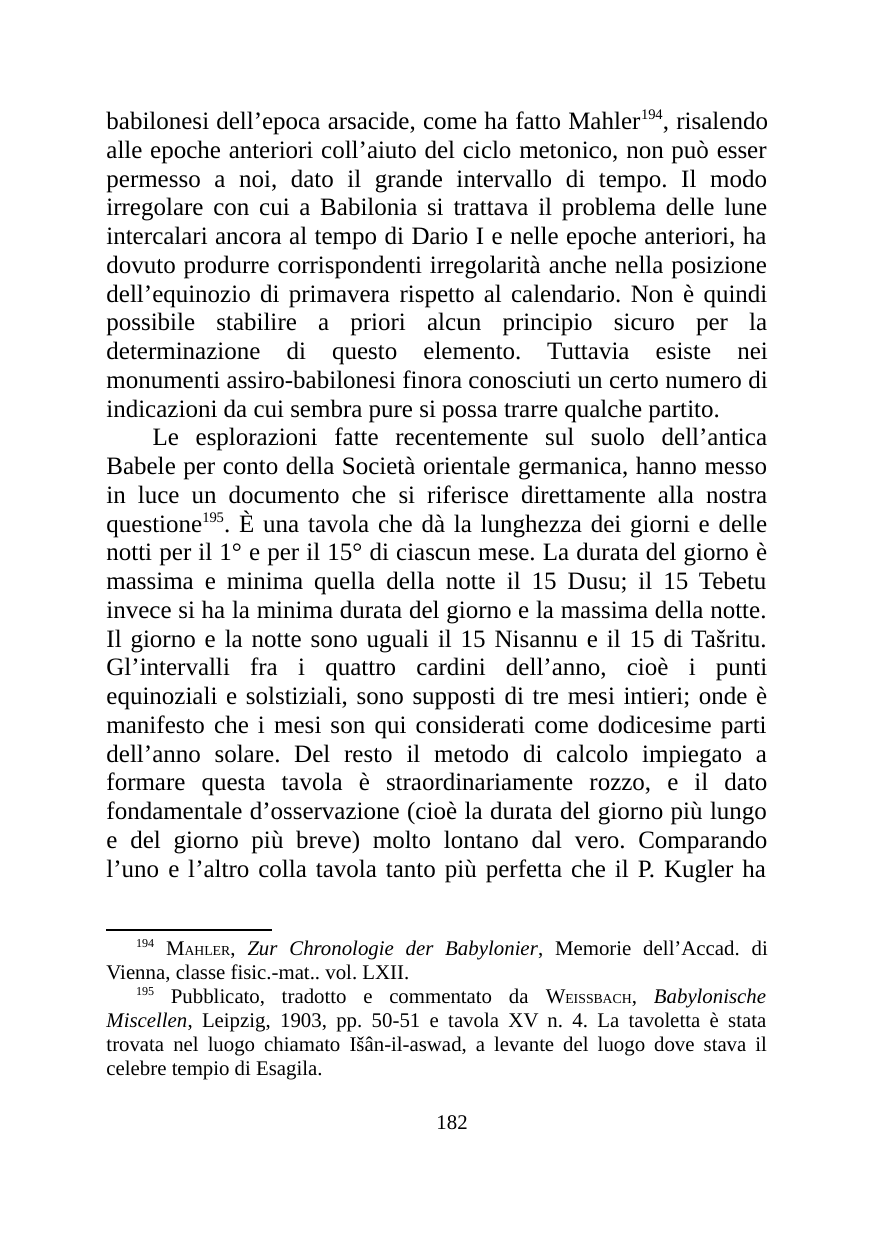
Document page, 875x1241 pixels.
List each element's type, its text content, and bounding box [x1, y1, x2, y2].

text Mahler, Zur Chronologie der Babylonier, Memorie dell’Accad. di Vienna, classe fisic.-mat.. vol. LXII. [106, 936, 768, 984]
text Pubblicato, tradotto e commentato da Weissbach, Babylonische Miscellen, Leipzig, 1903, pp. 50-51 e tavola XV n. 4. La tavoletta è stata trovata nel luogo chiamato Išân-il-aswad, a levante del luogo dove stava il celebre tempio di Esagila. [106, 984, 768, 1080]
text babilonesi dell’epoca arsacide, come ha fatto Mahler, risalendo alle epoche anteriori coll’aiuto del ciclo metonico, non può esser permesso a noi, dato il grande intervallo di tempo. Il modo irregolare con cui a Babilonia si trattava il problema delle lune intercalari ancora al tempo di Dario I e nelle epoche anteriori, ha dovuto produrre corrispondenti irregolarità anche nella posizione dell’equinozio di primavera rispetto al calendario. Non è quindi possibile stabilire a priori alcun principio sicuro per la determinazione di questο elemento. Tuttavia esiste nei monumenti assiro-babilonesi finora conosciuti un certo numero di indicazioni da cui sembra pure si possa trarre qualche partito. [106, 106, 768, 422]
text Le esplorazioni fatte recentemente sul suolo dell’antica Babele per conto della Società orientale germanica, hanno messo in luce un documento che si riferisce direttamente alla nostra questione. È una tavola che dà la lunghezza dei giorni e delle notti per il 1° e per il 15° di ciascun mese. La durata del giorno è massima e minima quella della notte il 15 Dusu; il 15 Tebetu invece si ha la minima durata del giorno e la massima della notte. Il giorno e la notte sono uguali il 15 Nisannu e il 15 di Tašritu. Gl’intervalli fra i quattro cardini dell’anno, cioè i punti equinoziali e solstiziali, sono supposti di tre mesi intieri; onde è manifesto che i mesi son qui considerati come dodicesime parti dell’anno solare. Del resto il metodo di calcolo impiegato a formare questa tavola è straordinariamente rozzo, e il dato fondamentale d’osservazione (cioè la durata del giorno più lungo e del giorno più breve) molto lontano dal vero. Comparando l’uno e l’altro colla tavola tanto più perfetta che il P. Kugler ha [106, 422, 768, 882]
